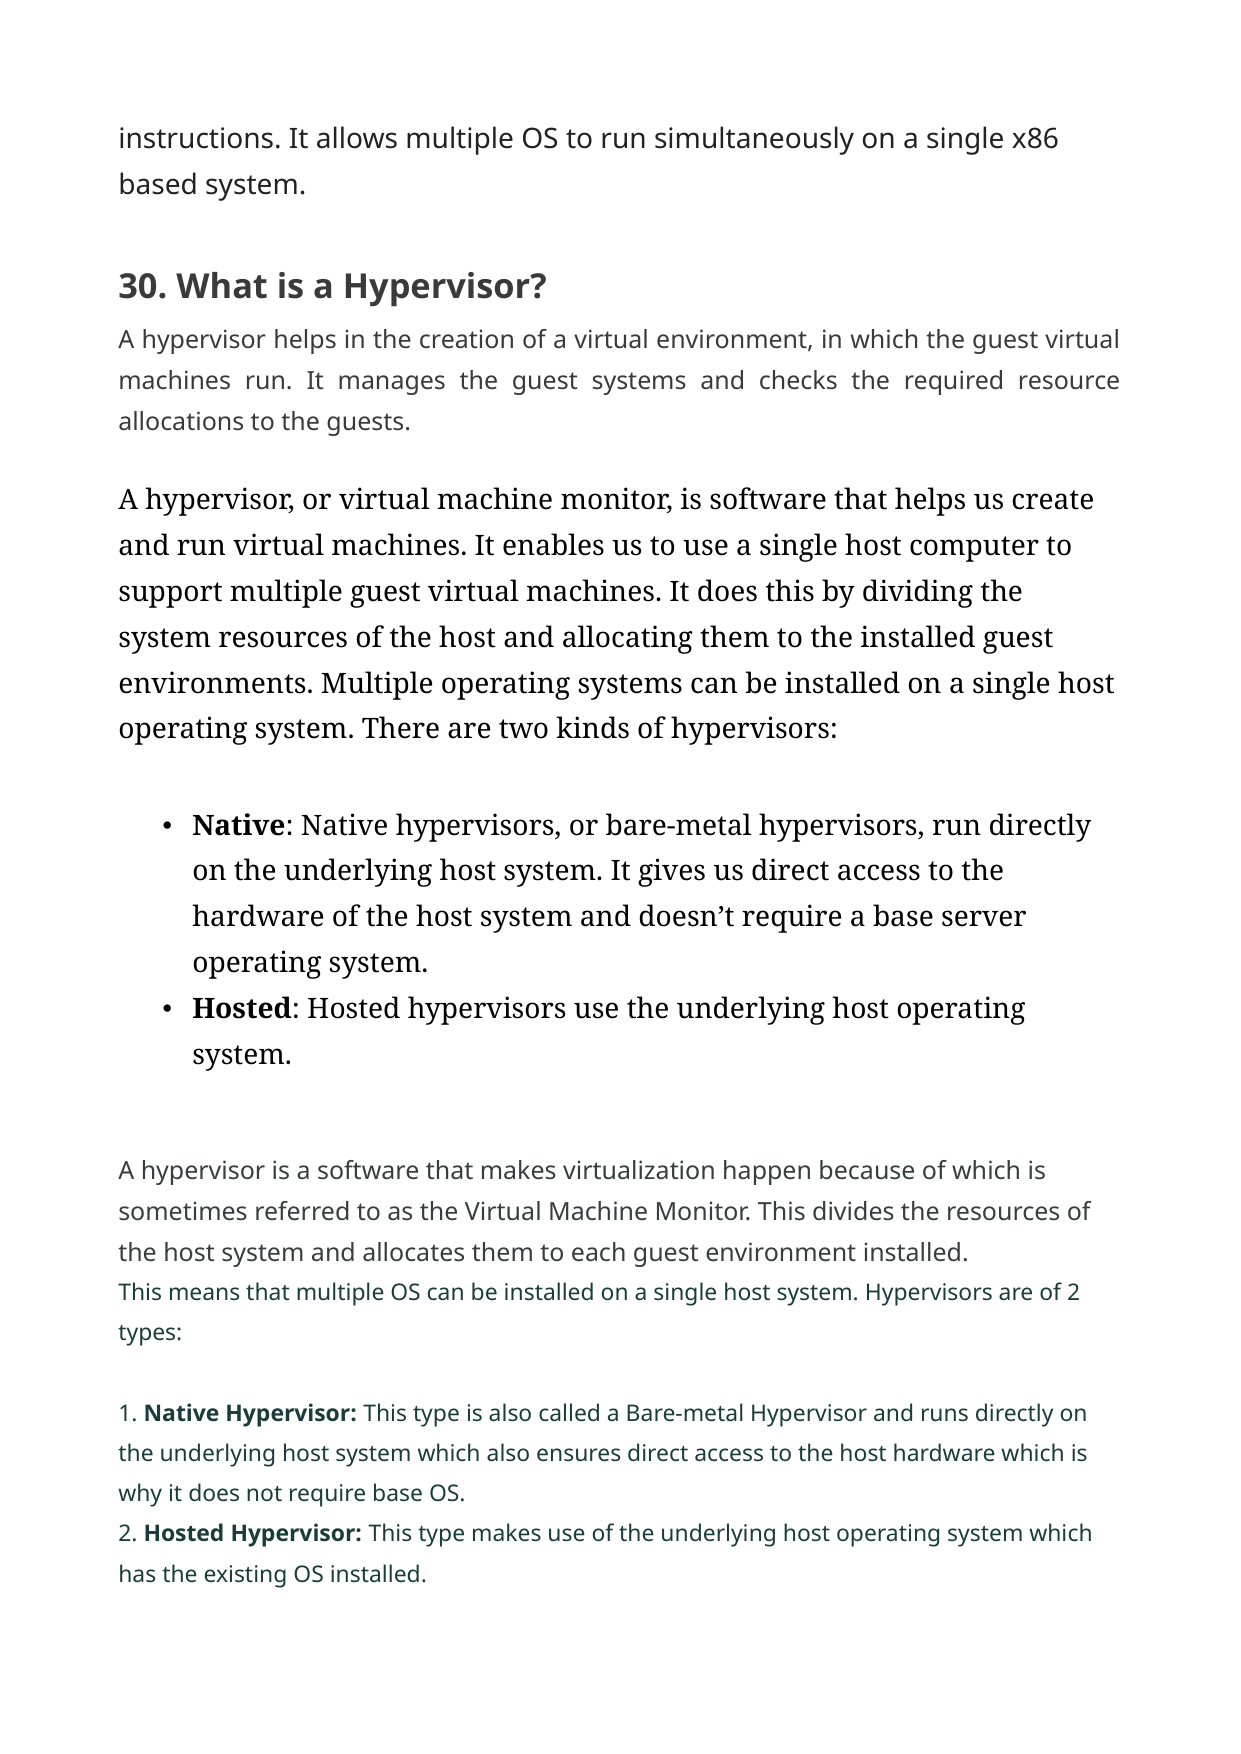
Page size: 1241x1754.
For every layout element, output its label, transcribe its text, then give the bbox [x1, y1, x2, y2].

text A hypervisor is a software that makes virtualization happen because of which is sometimes referred to as the Virtual Machine Monitor. This divides the resources of the host system and allocates them to each guest environment installed. [118, 1153, 1122, 1269]
list Native: Native hypervisors, or bare-metal hypervisors, run directly on the underlying host system. It gives us direct access to the hardware of the host system and doesn’t require a base server operating system. [162, 805, 1122, 981]
subtitle 30. What is a Hypervisor? [118, 262, 1122, 309]
list Hosted: Hosted hypervisors use the underlying host operating system. [162, 988, 1122, 1073]
text instructions. It allows multiple OS to run simultaneously on a single x86 based system. [118, 118, 1122, 202]
text This means that multiple OS can be installed on a single host system. Hypervisors are of 2 types: 1. Native Hypervisor: This type is also called a Bare-metal Hypervisor and runs directly on the underlying host system which also ensures direct access to the host hardware which is why it does not require base OS. 2. Hosted Hypervisor: This type makes use of the underlying host operating system which has the existing OS installed. [118, 1276, 1122, 1589]
text A hypervisor, or virtual machine monitor, is software that helps us create and run virtual machines. It enables us to use a single host computer to support multiple guest virtual machines. It does this by dividing the system resources of the host and allocating them to the installed guest environments. Multiple operating systems can be installed on a single host operating system. There are two kinds of hypervisors: [118, 479, 1122, 747]
text A hypervisor helps in the creation of a virtual environment, in which the guest virtual machines run. It manages the guest systems and checks the required resource allocations to the guests. [118, 322, 1122, 438]
